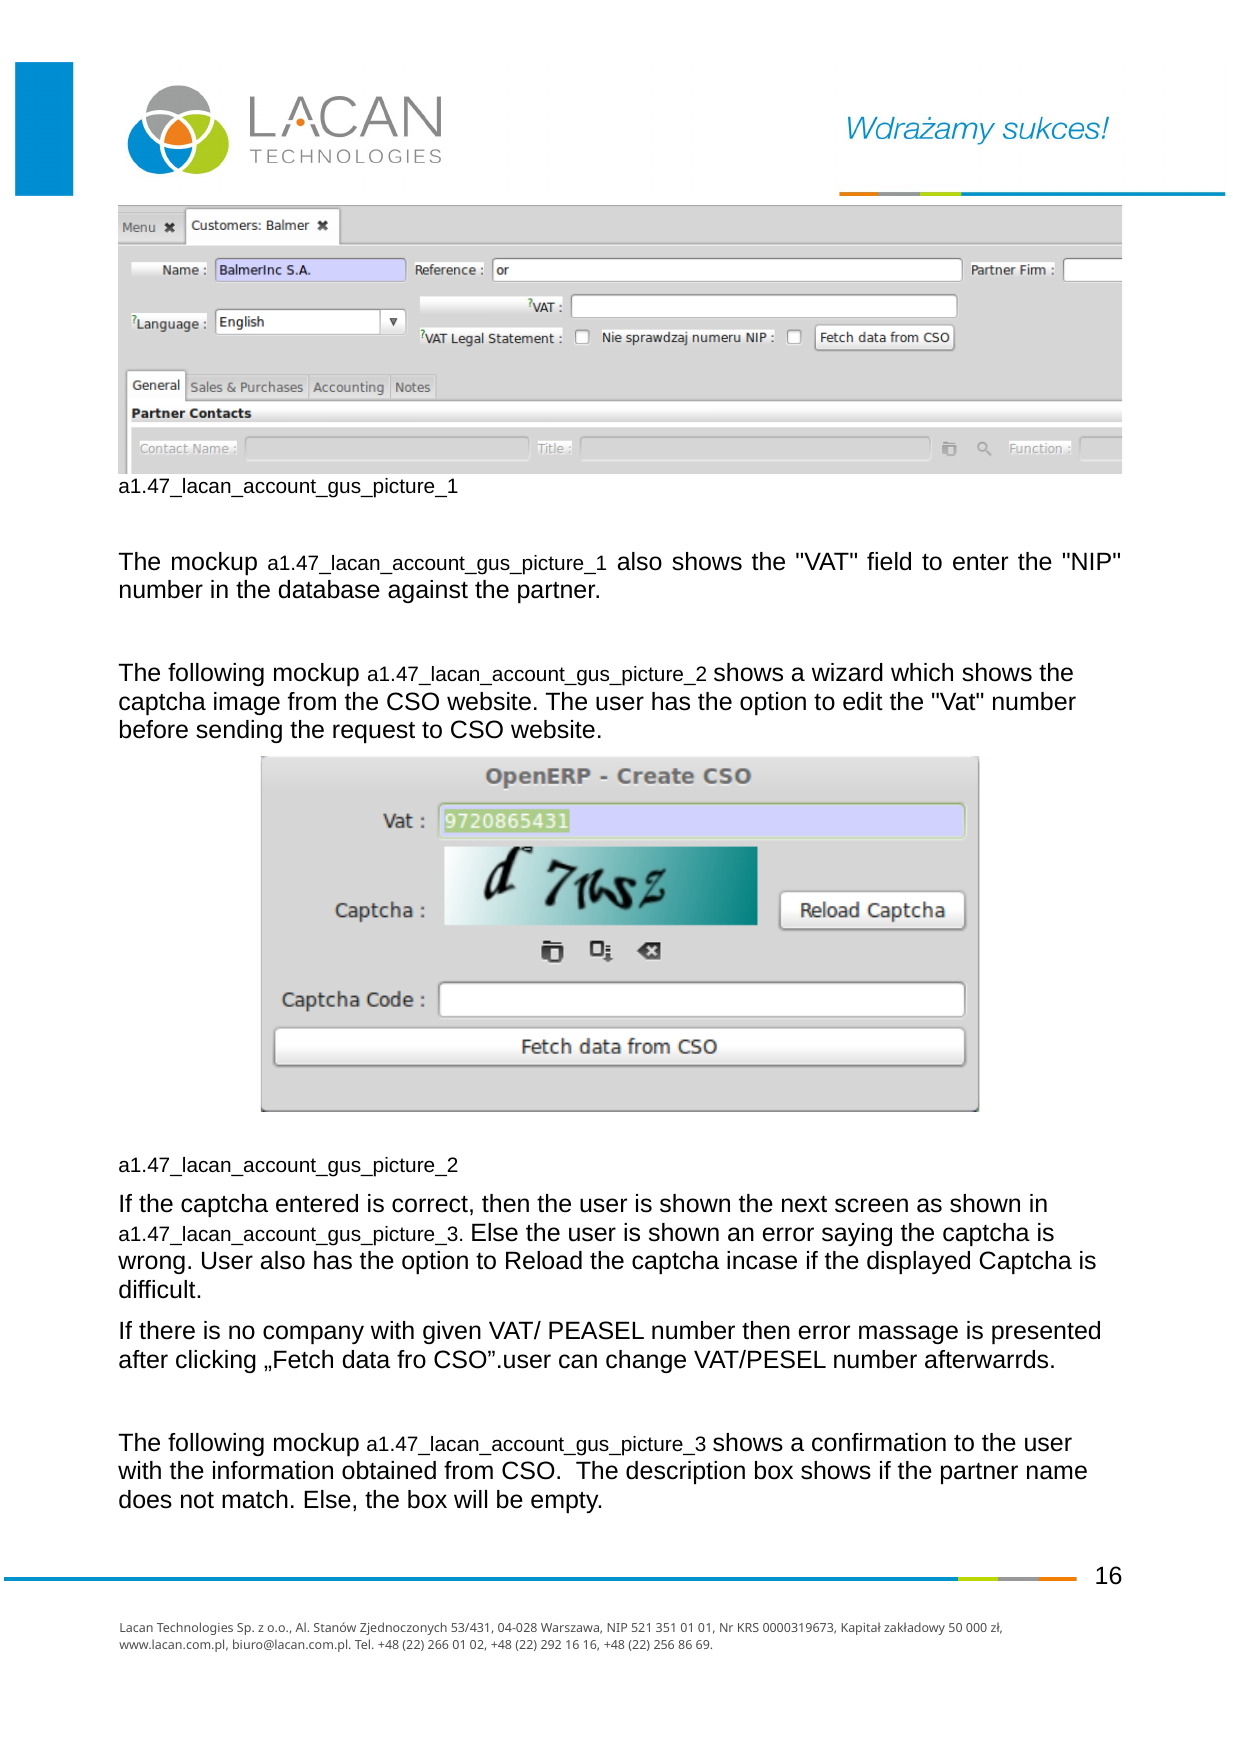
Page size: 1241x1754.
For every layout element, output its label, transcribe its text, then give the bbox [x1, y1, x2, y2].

picture [260, 756, 980, 1112]
text The mockup a1.47_lacan_account_gus_picture_1 also shows the "VAT" field to enter the "NIP" number in the database against the partner. [118, 546, 1122, 604]
text The following mockup a1.47_lacan_account_gus_picture_2 shows a wizard which shows the captcha image from the CSO website. The user has the option to edit the "Vat" number before sending the request to CSO website. [118, 658, 1122, 744]
text If the captcha entered is correct, then the user is shown the next screen as shown in a1.47_lacan_account_gus_picture_3. Else the user is shown an error saying the captcha is wrong. User also has the option to Reload the captcha incase if the displayed Captcha is difficult. [118, 1189, 1122, 1304]
text a1.47_lacan_account_gus_picture_1 [118, 474, 1122, 497]
text If there is no company with given VAT/ PEASEL number then error massage is presented after clicking „Fetch data fro CSO”.user can change VAT/PESEL number afterwarrds. [118, 1316, 1122, 1374]
text The following mockup a1.47_lacan_account_gus_picture_3 shows a confirmation to the user with the information obtained from CSO. The description box shows if the partner name does not match. Else, the box will be empty. [118, 1428, 1122, 1514]
picture [118, 205, 1123, 474]
picture [74, 62, 1226, 196]
text a1.47_lacan_account_gus_picture_2 [118, 1152, 1122, 1176]
